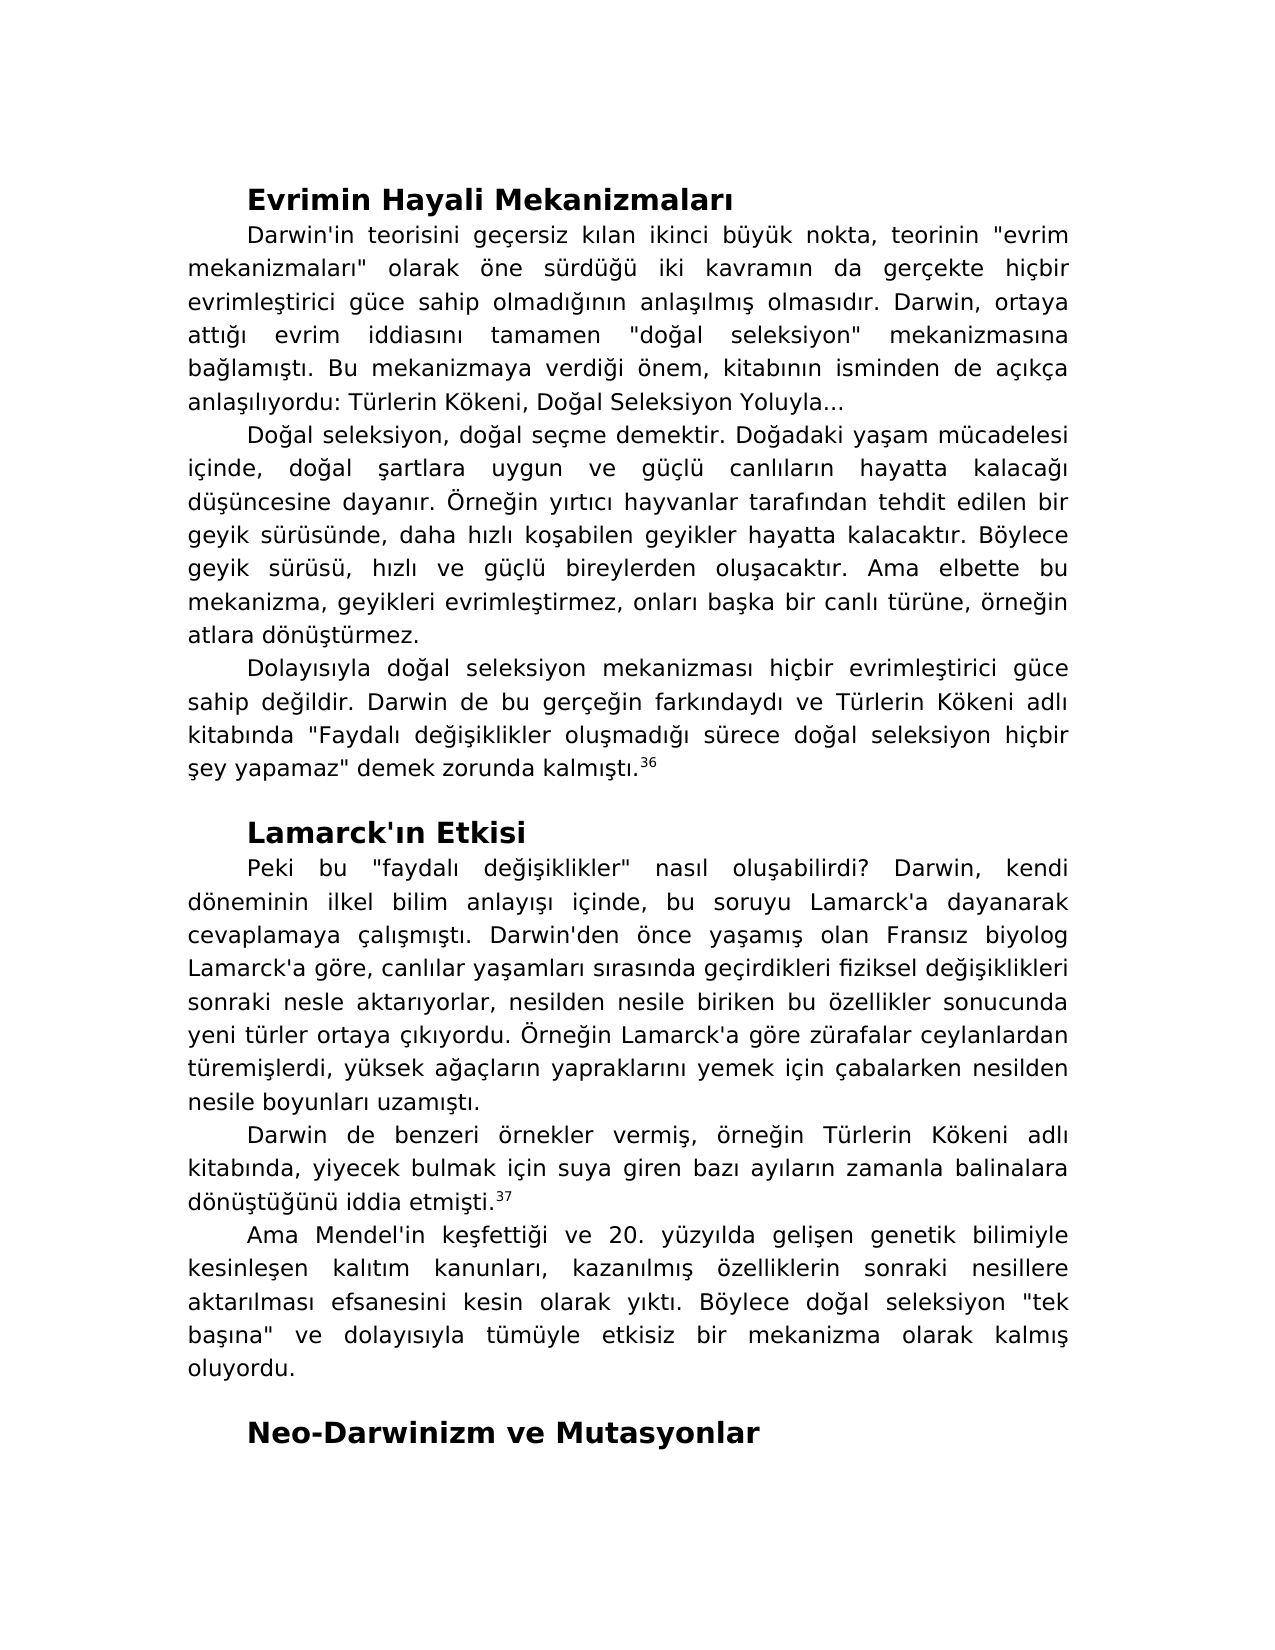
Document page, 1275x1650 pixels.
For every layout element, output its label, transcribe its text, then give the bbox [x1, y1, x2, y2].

text Neo-Darwinizm ve Mutasyonlar [187, 1417, 1070, 1450]
text Ama Mendel'in keşfettiği ve 20. yüzyılda gelişen genetik bilimiyle kesinleşen kalıtım kanunları, kazanılmış özelliklerin sonraki nesillere aktarılması efsanesini kesin olarak yıktı. Böylece doğal seleksiyon "tek başına" ve dolayısıyla tümüyle etkisiz bir mekanizma olarak kalmış oluyordu. [187, 1217, 1070, 1383]
text Doğal seleksiyon, doğal seçme demektir. Doğadaki yaşam mücadelesi içinde, doğal şartlara uygun ve güçlü canlıların hayatta kalacağı düşüncesine dayanır. Örneğin yırtıcı hayvanlar tarafından tehdit edilen bir geyik sürüsünde, daha hızlı koşabilen geyikler hayatta kalacaktır. Böylece geyik sürüsü, hızlı ve güçlü bireylerden oluşacaktır. Ama elbette bu mekanizma, geyikleri evrimleştirmez, onları başka bir canlı türüne, örneğin atlara dönüştürmez. [187, 417, 1070, 650]
text Evrimin Hayali Mekanizmaları [187, 183, 1070, 217]
text Darwin de benzeri örnekler vermiş, örneğin Türlerin Kökeni adlı kitabında, yiyecek bulmak için suya giren bazı ayıların zamanla balinalara dönüştüğünü iddia etmişti.37 [187, 1117, 1070, 1217]
text Peki bu "faydalı değişiklikler" nasıl oluşabilirdi? Darwin, kendi döneminin ilkel bilim anlayışı içinde, bu soruyu Lamarck'a dayanarak cevaplamaya çalışmıştı. Darwin'den önce yaşamış olan Fransız biyolog Lamarck'a göre, canlılar yaşamları sırasında geçirdikleri fiziksel değişiklikleri sonraki nesle aktarıyorlar, nesilden nesile biriken bu özellikler sonucunda yeni türler ortaya çıkıyordu. Örneğin Lamarck'a göre zürafalar ceylanlardan türemişlerdi, yüksek ağaçların yapraklarını yemek için çabalarken nesilden nesile boyunları uzamıştı. [187, 850, 1070, 1117]
text Lamarck'ın Etkisi [187, 817, 1070, 850]
text Darwin'in teorisini geçersiz kılan ikinci büyük nokta, teorinin "evrim mekanizmaları" olarak öne sürdüğü iki kavramın da gerçekte hiçbir evrimleştirici güce sahip olmadığının anlaşılmış olmasıdır. Darwin, ortaya attığı evrim iddiasını tamamen "doğal seleksiyon" mekanizmasına bağlamıştı. Bu mekanizmaya verdiği önem, kitabının isminden de açıkça anlaşılıyordu: Türlerin Kökeni, Doğal Seleksiyon Yoluyla... [187, 217, 1070, 417]
text Dolayısıyla doğal seleksiyon mekanizması hiçbir evrimleştirici güce sahip değildir. Darwin de bu gerçeğin farkındaydı ve Türlerin Kökeni adlı kitabında "Faydalı değişiklikler oluşmadığı sürece doğal seleksiyon hiçbir şey yapamaz" demek zorunda kalmıştı.36 [187, 650, 1070, 783]
